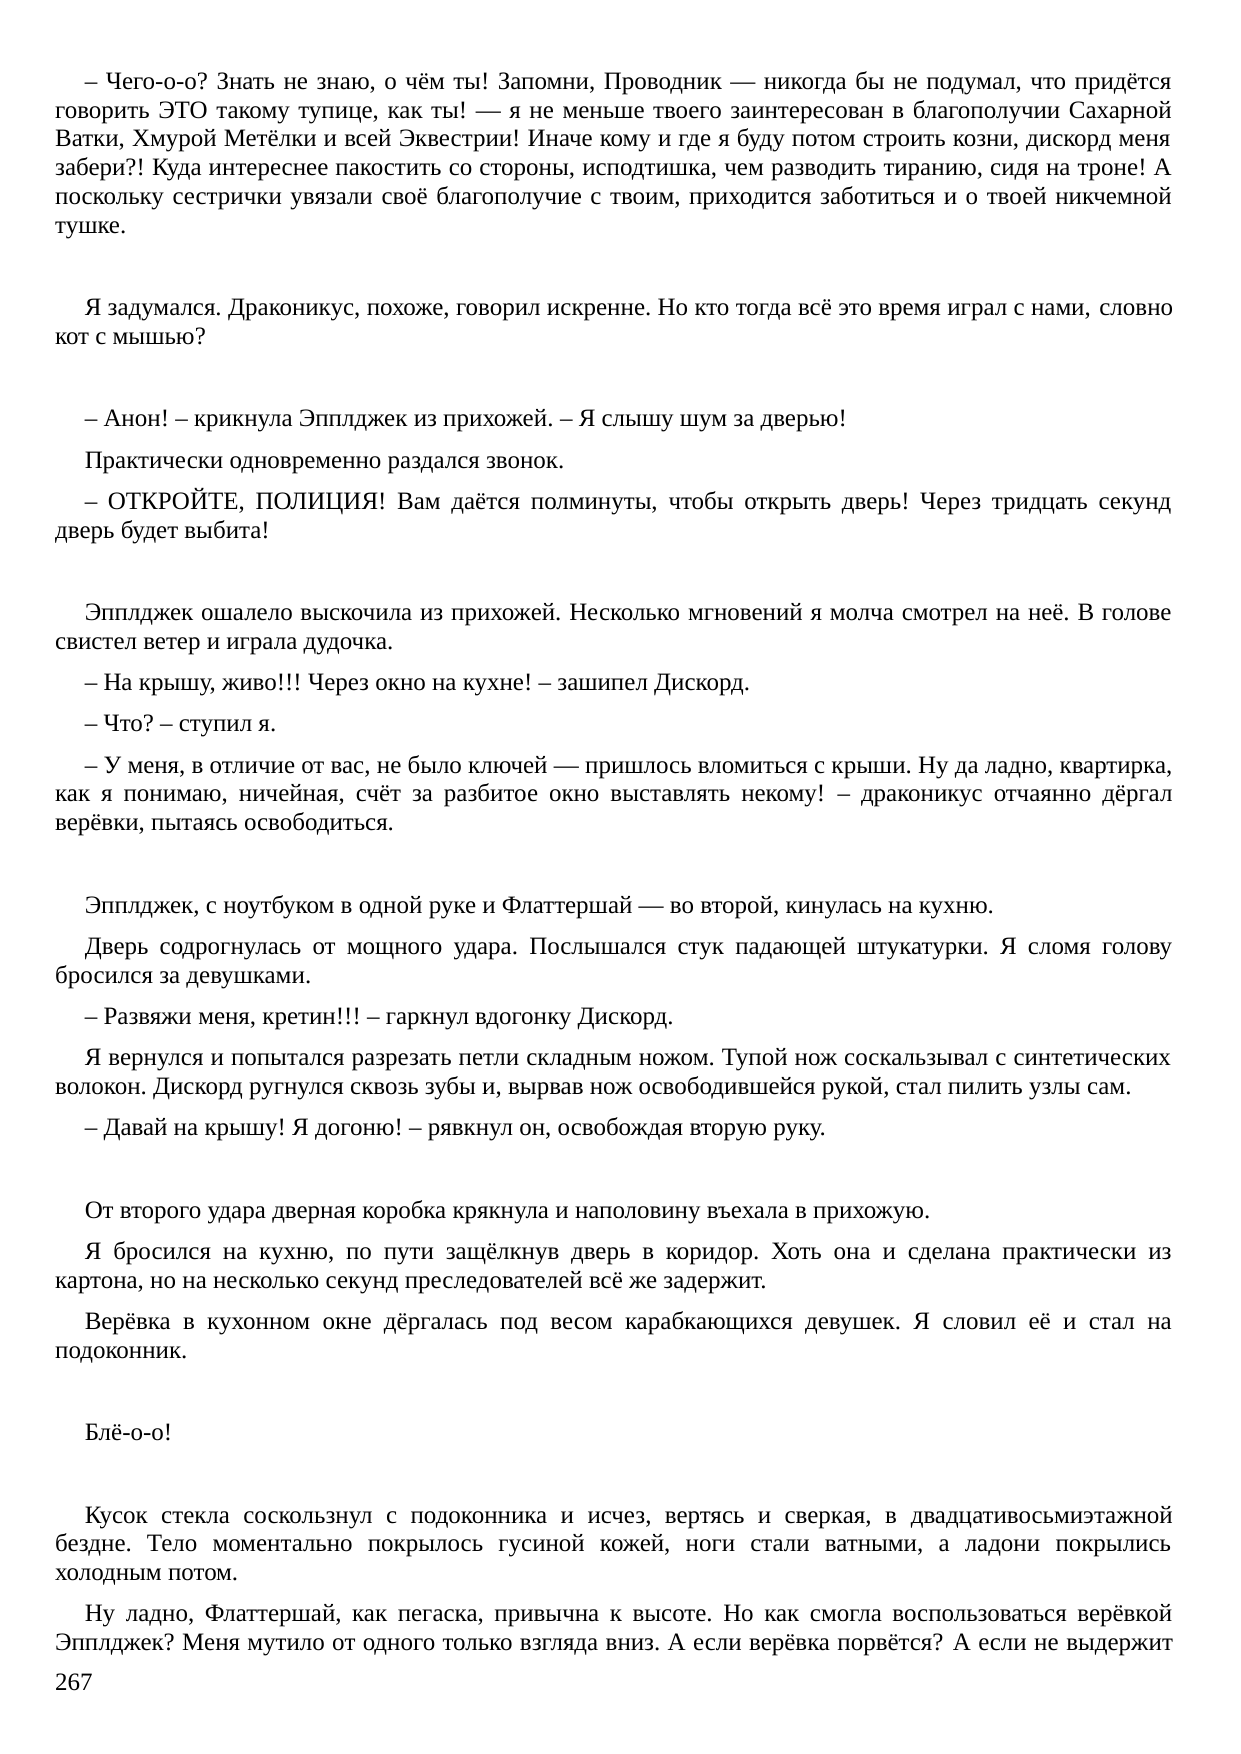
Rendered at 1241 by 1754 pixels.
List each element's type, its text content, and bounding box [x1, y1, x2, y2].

text – Анон! – крикнула Эпплджек из прихожей. – Я слышу шум за дверью! [55, 403, 1173, 432]
text – Чего-о-о? Знать не знаю, о чём ты! Запомни, Проводник — никогда бы не подумал, что придётся говорить ЭТО такому тупице, как ты! — я не меньше твоего заинтересован в благополучии Сахарной Ватки, Хмурой Метёлки и всей Эквестрии! Иначе кому и где я буду потом строить козни, дискорд меня забери?! Куда интереснее пакостить со стороны, исподтишка, чем разводить тиранию, сидя на троне! А поскольку сестрички увязали своё благополучие с твоим, приходится заботиться и о твоей никчемной тушке. [55, 66, 1173, 238]
text От второго удара дверная коробка крякнула и наполовину въехала в прихожую. [55, 1195, 1173, 1223]
text – Давай на крышу! Я догоню! – рявкнул он, освобождая вторую руку. [55, 1112, 1173, 1141]
text – На крышу, живо!!! Через окно на кухне! – зашипел Дискорд. [55, 667, 1173, 696]
text – ОТКРОЙТЕ, ПОЛИЦИЯ! Вам даётся полминуты, чтобы открыть дверь! Через тридцать секунд дверь будет выбита! [55, 486, 1173, 543]
text Практически одновременно раздался звонок. [55, 445, 1173, 473]
text – Что? – ступил я. [55, 708, 1173, 737]
text Блё-о-о! [55, 1417, 1173, 1446]
text Верёвка в кухонном окне дёргалась под весом карабкающихся девушек. Я словил её и стал на подоконник. [55, 1306, 1173, 1363]
text Эпплджек, с ноутбуком в одной руке и Флаттершай — во второй, кинулась на кухню. [55, 890, 1173, 918]
text – У меня, в отличие от вас, не было ключей — пришлось вломиться с крыши. Ну да ладно, квартирка, как я понимаю, ничейная, счёт за разбитое окно выставлять некому! – драконикус отчаянно дёргал верёвки, пытаясь освободиться. [55, 750, 1173, 836]
text Ну ладно, Флаттершай, как пегаска, привычна к высоте. Но как смогла воспользоваться верёвкой Эпплджек? Меня мутило от одного только взгляда вниз. А если верёвка порвётся? А если не выдержит [55, 1598, 1173, 1656]
text Я задумался. Драконикус, похоже, говорил искренне. Но кто тогда всё это время играл с нами, словно кот с мышью? [55, 292, 1173, 350]
text Эпплджек ошалело выскочила из прихожей. Несколько мгновений я молча смотрел на неё. В голове свистел ветер и играла дудочка. [55, 597, 1173, 655]
text Я бросился на кухню, по пути защёлкнув дверь в коридор. Хоть она и сделана практически из картона, но на несколько секунд преследователей всё же задержит. [55, 1236, 1173, 1293]
text – Развяжи меня, кретин!!! – гаркнул вдогонку Дискорд. [55, 1001, 1173, 1030]
text Я вернулся и попытался разрезать петли складным ножом. Тупой нож соскальзывал с синтетических волокон. Дискорд ругнулся сквозь зубы и, вырвав нож освободившейся рукой, стал пилить узлы сам. [55, 1042, 1173, 1100]
text Дверь содрогнулась от мощного удара. Послышался стук падающей штукатурки. Я сломя голову бросился за девушками. [55, 931, 1173, 988]
text Кусок стекла соскользнул с подоконника и исчез, вертясь и сверкая, в двадцативосьмиэтажной бездне. Тело моментально покрылось гусиной кожей, ноги стали ватными, а ладони покрылись холодным потом. [55, 1500, 1173, 1586]
